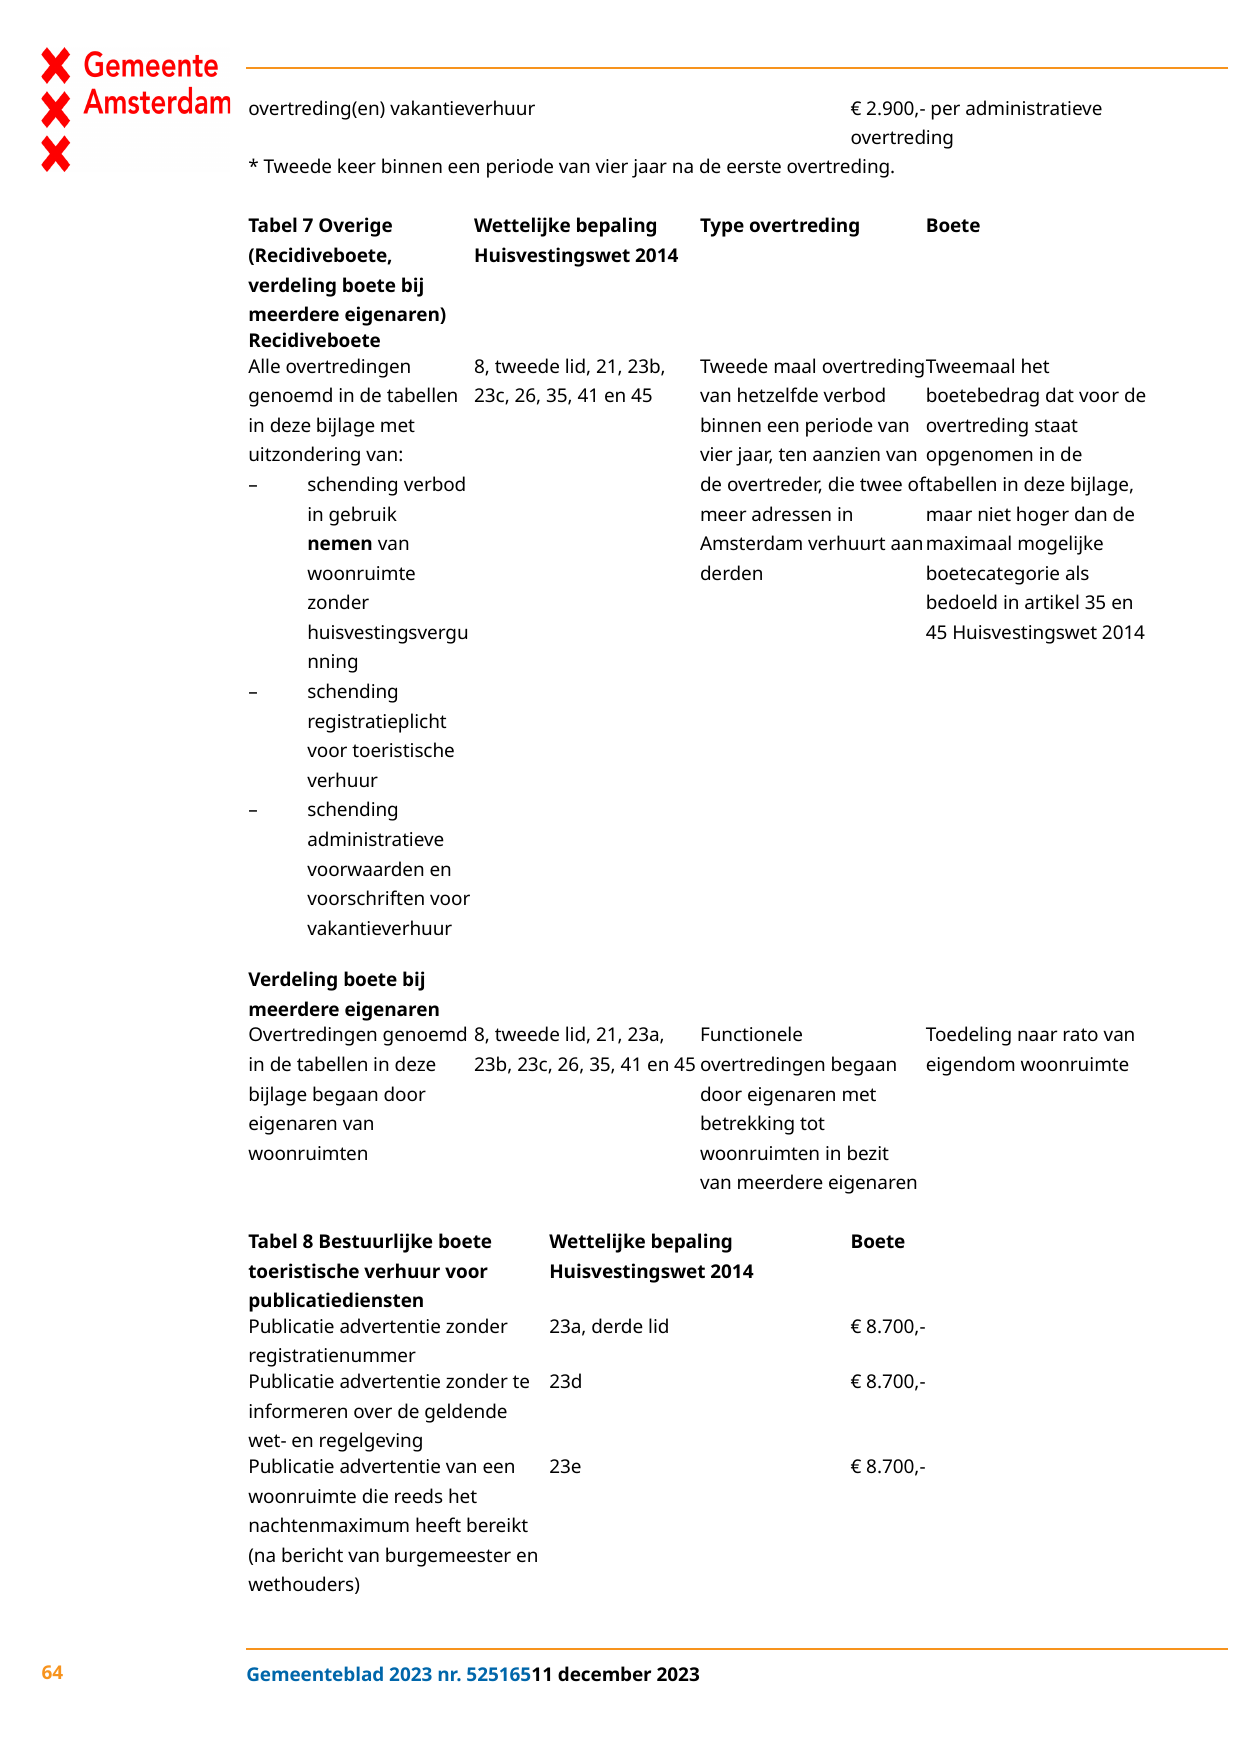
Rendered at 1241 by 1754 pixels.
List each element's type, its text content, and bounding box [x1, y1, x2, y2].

table_header Wettelijke bepaling Huisvestingswet 2014 [474, 213, 700, 327]
table_header Boete [926, 213, 1152, 327]
table_cell [549, 95, 850, 150]
table_cell 23d [549, 1369, 850, 1453]
table_cell [474, 327, 700, 353]
table_cell 23a, derde lid [549, 1313, 850, 1368]
table_cell Tweemaal het boetebedrag dat voor de overtreding staat opgenomen in de tabellen in deze bijlage, maar niet hoger dan de maximaal mogelijke boetecategorie als bedoeld in artikel 35 en 45 Huisvestingswet 2014 [926, 353, 1152, 941]
table_cell 23e [549, 1453, 850, 1597]
table_cell 8, tweede lid, 21, 23a, 23b, 23c, 26, 35, 41 en 45 [474, 1022, 700, 1195]
table_cell Toedeling naar rato van eigendom woonruimte [926, 1022, 1152, 1195]
table_header Wettelijke bepaling Huisvestingswet 2014 [549, 1228, 850, 1313]
table_cell [474, 966, 700, 1022]
table_header Boete [850, 1228, 1152, 1313]
table_cell Publicatie advertentie van een woonruimte die reeds het nachtenmaximum heeft bereikt (na bericht van burgemeester en wethouders) [248, 1453, 549, 1597]
table_cell € 8.700,- [850, 1453, 1152, 1597]
table_cell Overtredingen genoemd in de tabellen in deze bijlage begaan door eigenaren van woonruimten [248, 1022, 474, 1195]
table_cell Verdeling boete bij meerdere eigenaren [248, 966, 474, 1022]
table_cell Tweede maal overtreding van hetzelfde verbod binnen een periode van vier jaar, ten aanzien van de overtreder, die twee of meer adressen in Amsterdam verhuurt aan derden [700, 353, 926, 941]
table_cell 8, tweede lid, 21, 23b, 23c, 26, 35, 41 en 45 [474, 353, 700, 941]
table_cell [700, 941, 926, 966]
picture [41, 47, 231, 172]
table_cell € 8.700,- [850, 1313, 1152, 1368]
table_cell [926, 941, 1152, 966]
table_header Tabel 7 Overige (Recidiveboete, verdeling boete bij meerdere eigenaren) [248, 213, 474, 327]
table_header Type overtreding [700, 213, 926, 327]
table_header Tabel 8 Bestuurlijke boete toeristische verhuur voor publicatiediensten [248, 1228, 549, 1313]
text * Tweede keer binnen een periode van vier jaar na de eerste overtreding. [248, 153, 1152, 179]
table_cell [926, 966, 1152, 1022]
table_cell overtreding(en) vakantieverhuur [248, 95, 549, 150]
table_cell [474, 941, 700, 966]
table_cell [700, 966, 926, 1022]
table_cell Alle overtredingen genoemd in de tabellen in deze bijlage met uitzondering van: schending verbod in gebruik nemen van woonruimte zonder huisvestingsvergunning schending registratieplicht voor toeristische verhuur schending administratieve voorwaarden en voorschriften voor vakantieverhuur [248, 353, 474, 941]
table_cell € 2.900,- per administratieve overtreding [850, 95, 1152, 150]
table_cell Functionele overtredingen begaan door eigenaren met betrekking tot woonruimten in bezit van meerdere eigenaren [700, 1022, 926, 1195]
table_cell [248, 941, 474, 966]
table_cell Publicatie advertentie zonder te informeren over de geldende wet- en regelgeving [248, 1369, 549, 1453]
table_cell Publicatie advertentie zonder registratienummer [248, 1313, 549, 1368]
table_cell € 8.700,- [850, 1369, 1152, 1453]
table_cell [926, 327, 1152, 353]
table_cell [700, 327, 926, 353]
table_cell Recidiveboete [248, 327, 474, 353]
